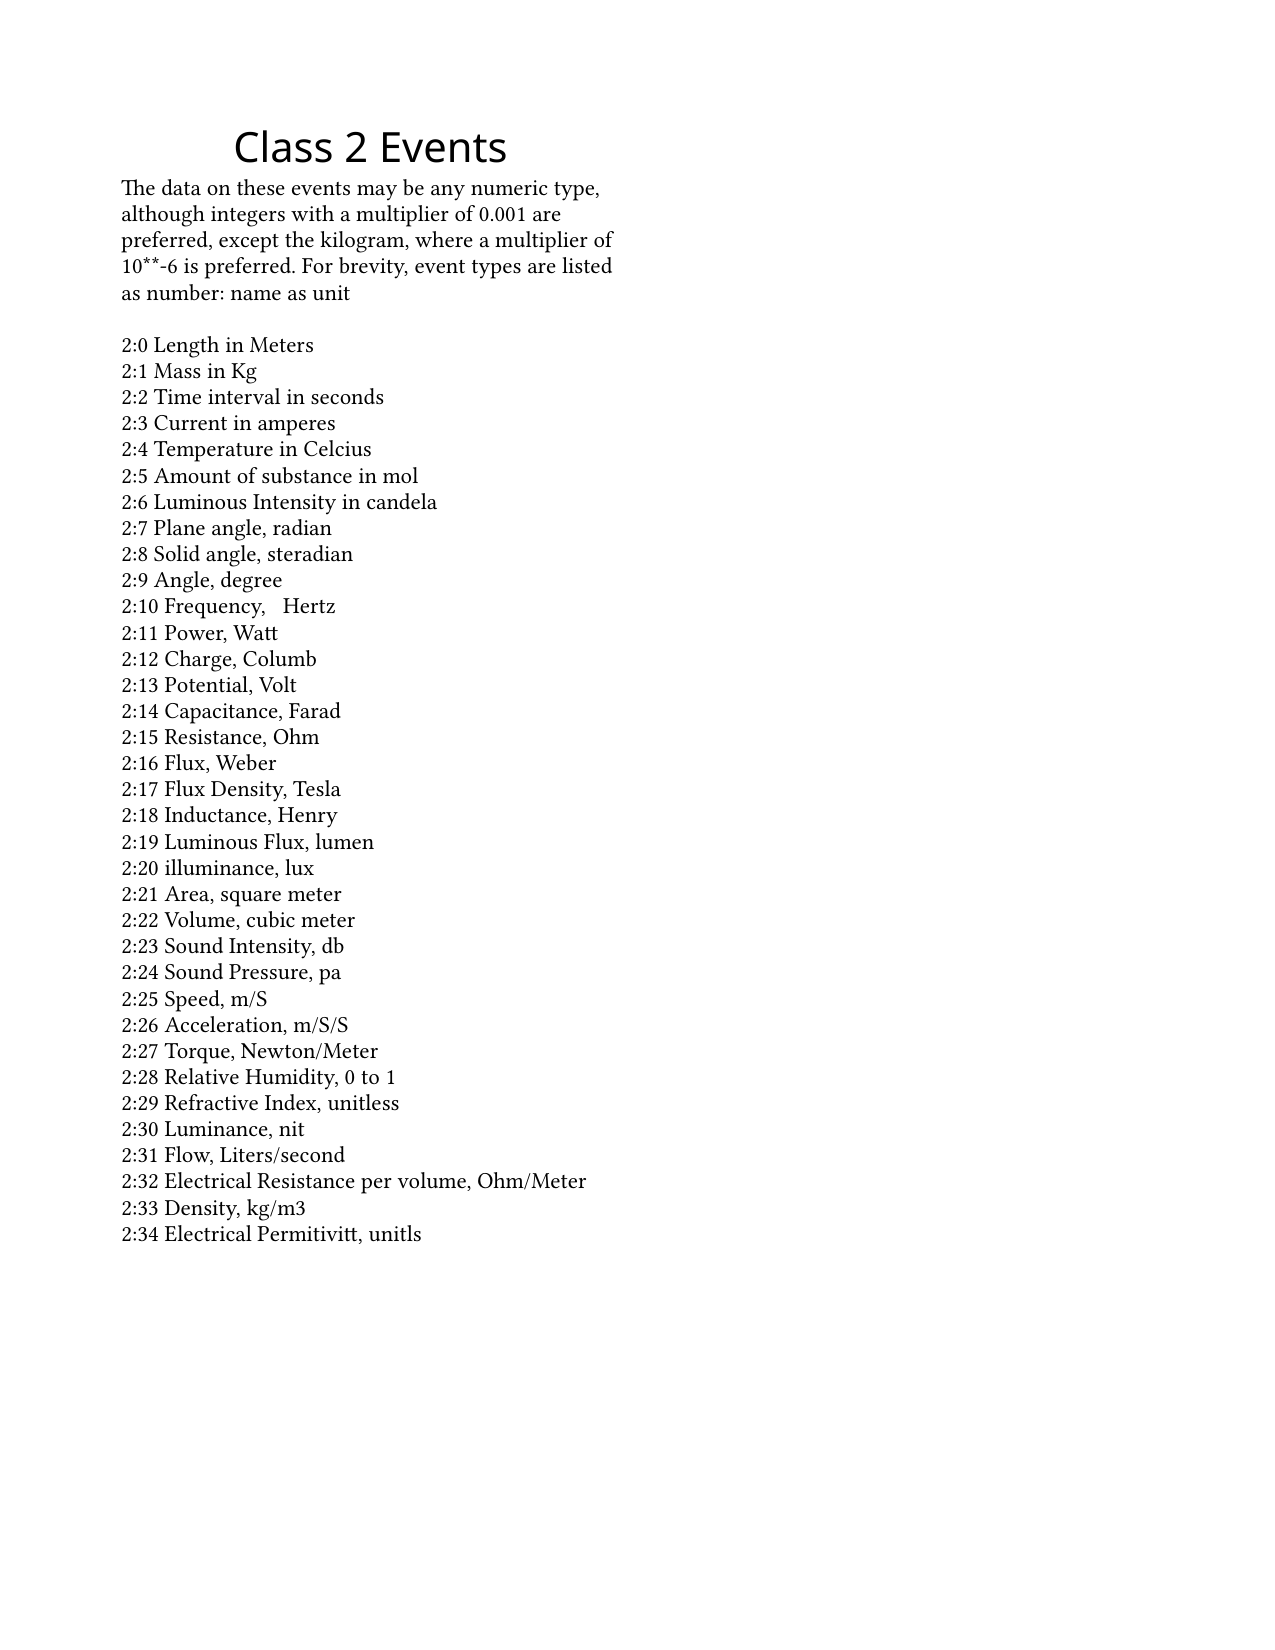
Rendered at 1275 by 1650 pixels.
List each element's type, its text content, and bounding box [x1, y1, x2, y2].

text 2:8 Solid angle, steradian [121, 541, 621, 567]
text 2:30 Luminance, nit [121, 1116, 621, 1142]
text 2:9 Angle, degree [121, 567, 621, 593]
text 2:10 Frequency, Hertz [121, 593, 621, 619]
text 2:29 Refractive Index, unitless [121, 1090, 621, 1116]
text 2:13 Potential, Volt [121, 672, 621, 698]
text 2:17 Flux Density, Tesla [121, 776, 621, 802]
text 2:25 Speed, m/S [121, 985, 621, 1012]
text 2:16 Flux, Weber [121, 750, 621, 776]
text 2:0 Length in Meters [121, 332, 621, 358]
text 2:20 illuminance, lux [121, 855, 621, 881]
text 2:22 Volume, cubic meter [121, 907, 621, 933]
text 2:6 Luminous Intensity in candela [121, 489, 621, 515]
text 2:33 Density, kg/m3 [121, 1194, 621, 1221]
text 2:3 Current in amperes [121, 410, 621, 436]
text 2:31 Flow, Liters/second [121, 1142, 621, 1168]
subtitle Class 2 Events [118, 118, 622, 175]
text 2:28 Relative Humidity, 0 to 1 [121, 1064, 621, 1090]
text 2:2 Time interval in seconds [121, 384, 621, 410]
text The data on these events may be any numeric type, although integers with a multiplier of 0.001 are preferred, except the kilogram, where a multiplier of 10**-6 is preferred. For brevity, event types are listed as number: name as unit [121, 175, 621, 306]
text 2:34 Electrical Permitivitt, unitls [121, 1221, 621, 1247]
text 2:5 Amount of substance in mol [121, 462, 621, 489]
text 2:15 Resistance, Ohm [121, 724, 621, 750]
text 2:11 Power, Watt [121, 619, 621, 646]
text 2:24 Sound Pressure, pa [121, 959, 621, 985]
text 2:21 Area, square meter [121, 881, 621, 907]
text 2:27 Torque, Newton/Meter [121, 1038, 621, 1064]
text 2:19 Luminous Flux, lumen [121, 828, 621, 855]
text 2:32 Electrical Resistance per volume, Ohm/Meter [121, 1168, 621, 1194]
text 2:12 Charge, Columb [121, 646, 621, 672]
text 2:14 Capacitance, Farad [121, 698, 621, 724]
text 2:23 Sound Intensity, db [121, 933, 621, 959]
text 2:4 Temperature in Celcius [121, 436, 621, 462]
text 2:18 Inductance, Henry [121, 802, 621, 828]
text 2:7 Plane angle, radian [121, 515, 621, 541]
text 2:1 Mass in Kg [121, 358, 621, 384]
text 2:26 Acceleration, m/S/S [121, 1012, 621, 1038]
